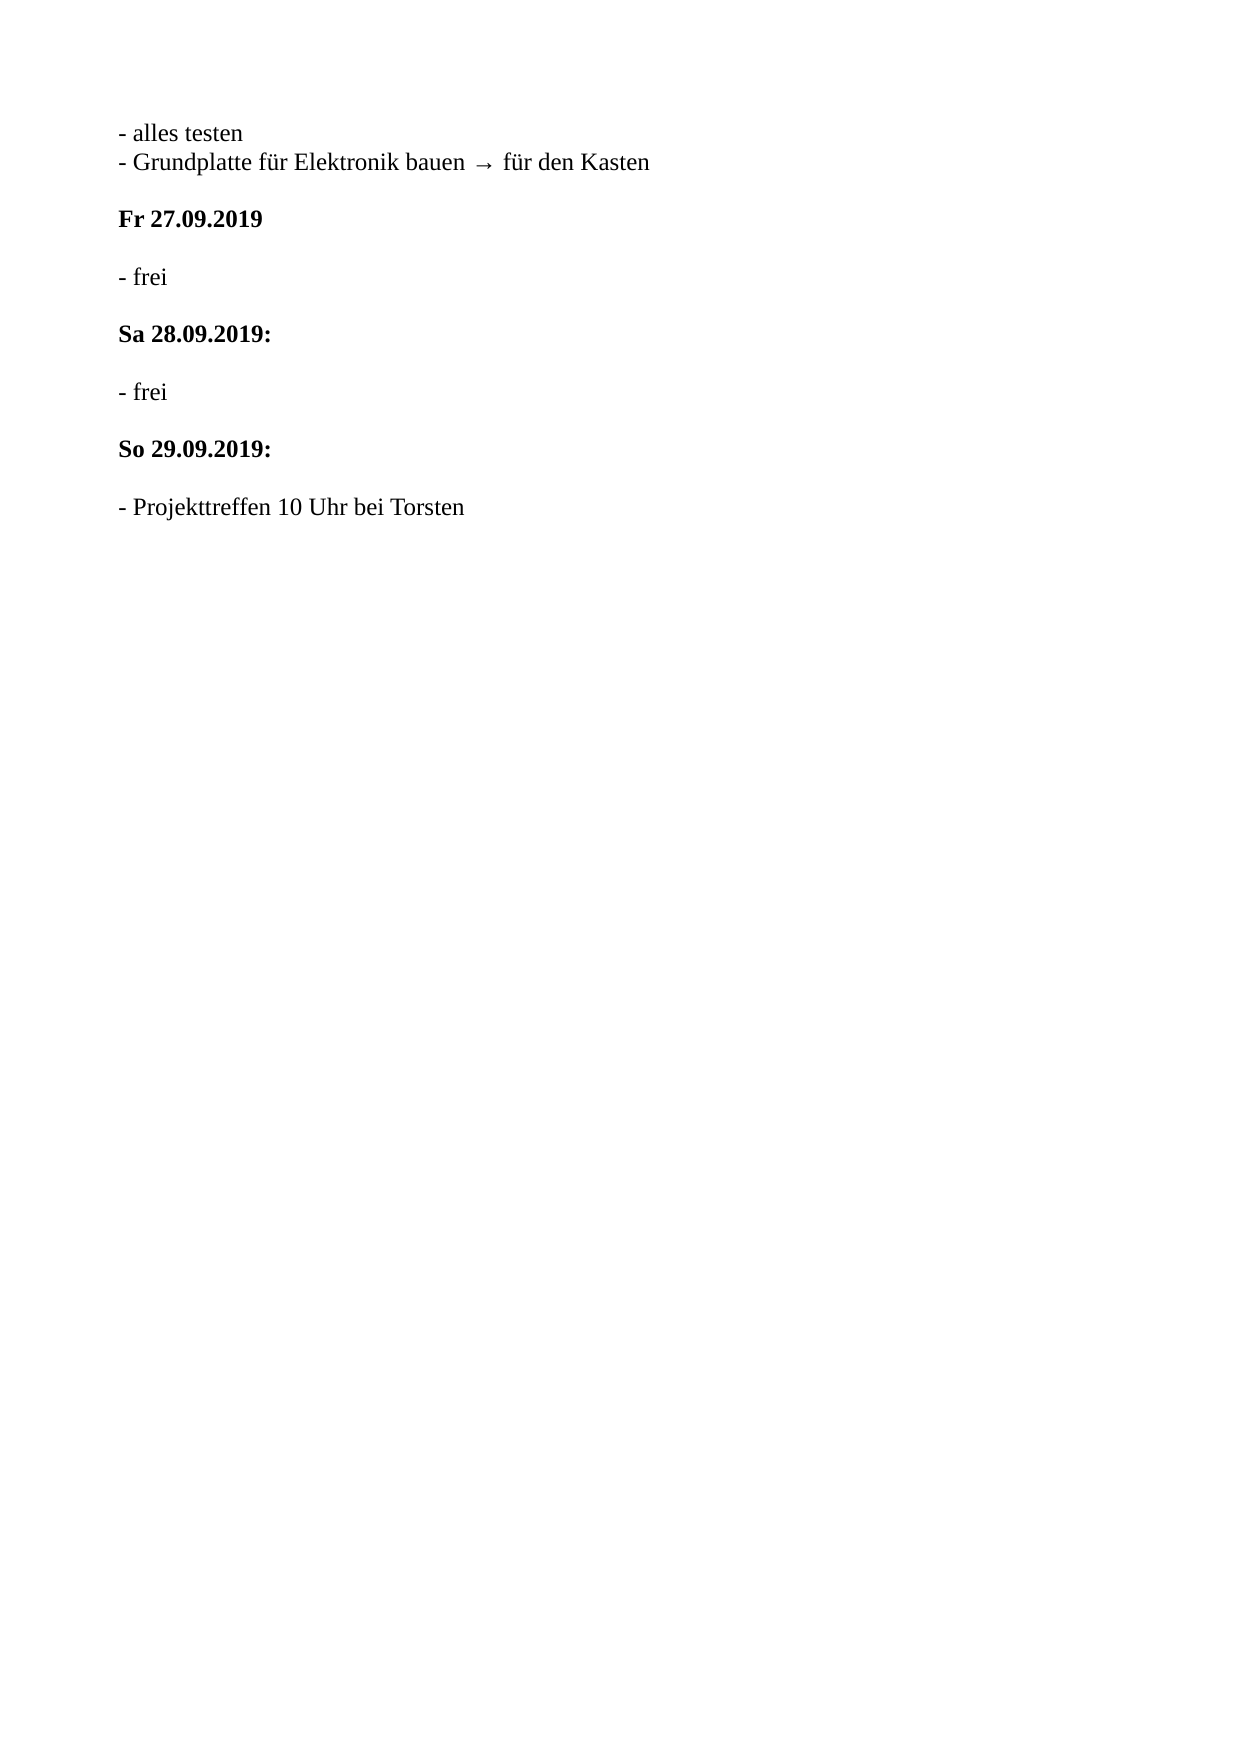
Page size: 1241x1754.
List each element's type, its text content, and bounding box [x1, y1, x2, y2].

text - alles testen [118, 118, 1122, 147]
text - frei [118, 377, 1122, 406]
text - Projekttreffen 10 Uhr bei Torsten [118, 492, 1122, 521]
text - Grundplatte für Elektronik bauen → für den Kasten [118, 147, 1122, 176]
text - frei [118, 262, 1122, 291]
text Sa 28.09.2019: [118, 319, 1122, 348]
text Fr 27.09.2019 [118, 204, 1122, 233]
text So 29.09.2019: [118, 434, 1122, 463]
